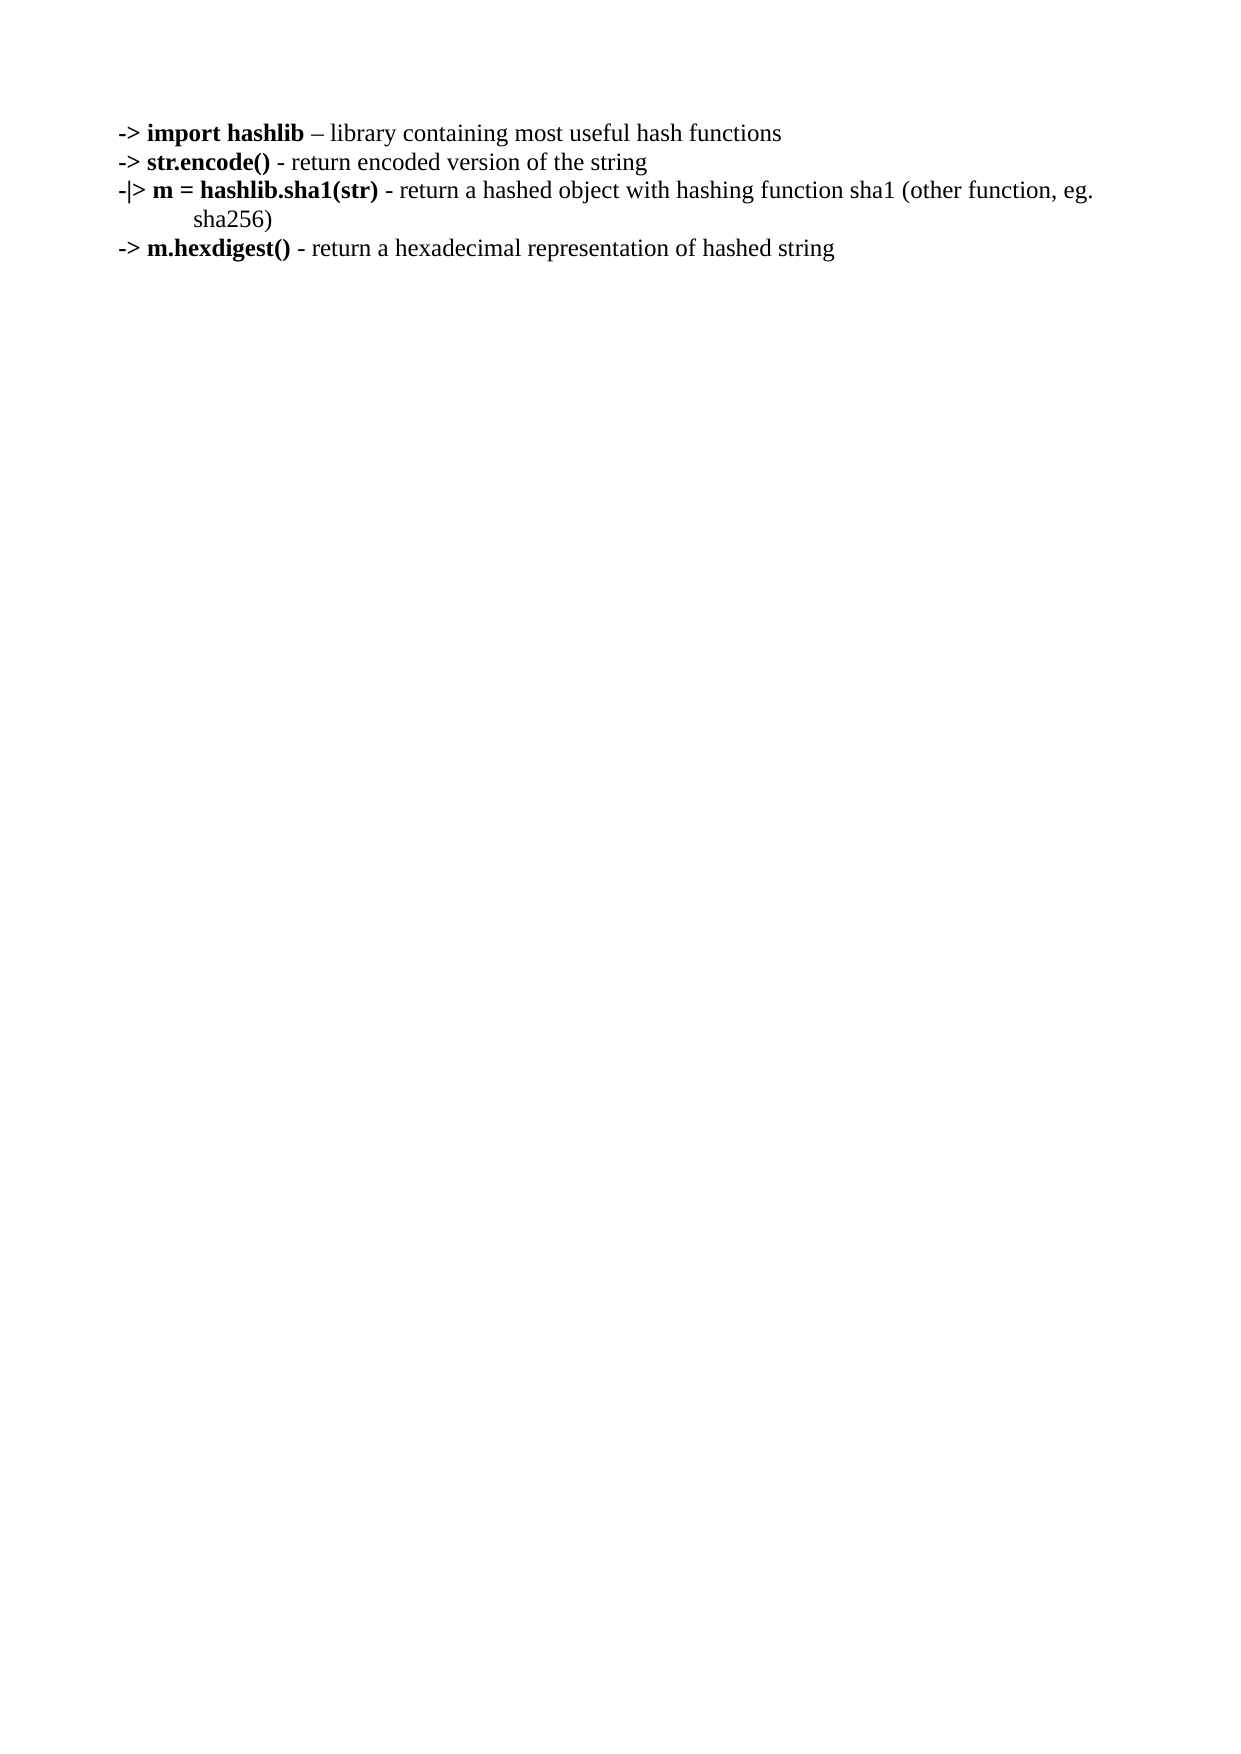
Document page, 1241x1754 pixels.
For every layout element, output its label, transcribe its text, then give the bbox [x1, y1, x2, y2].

text -|> m = hashlib.sha1(str) - return a hashed object with hashing function sha1 (other function, eg. sha256) [118, 176, 1122, 233]
text -> m.hexdigest() - return a hexadecimal representation of hashed string [118, 233, 1122, 262]
text -> import hashlib – library containing most useful hash functions [118, 118, 1122, 147]
text -> str.encode() - return encoded version of the string [118, 147, 1122, 176]
